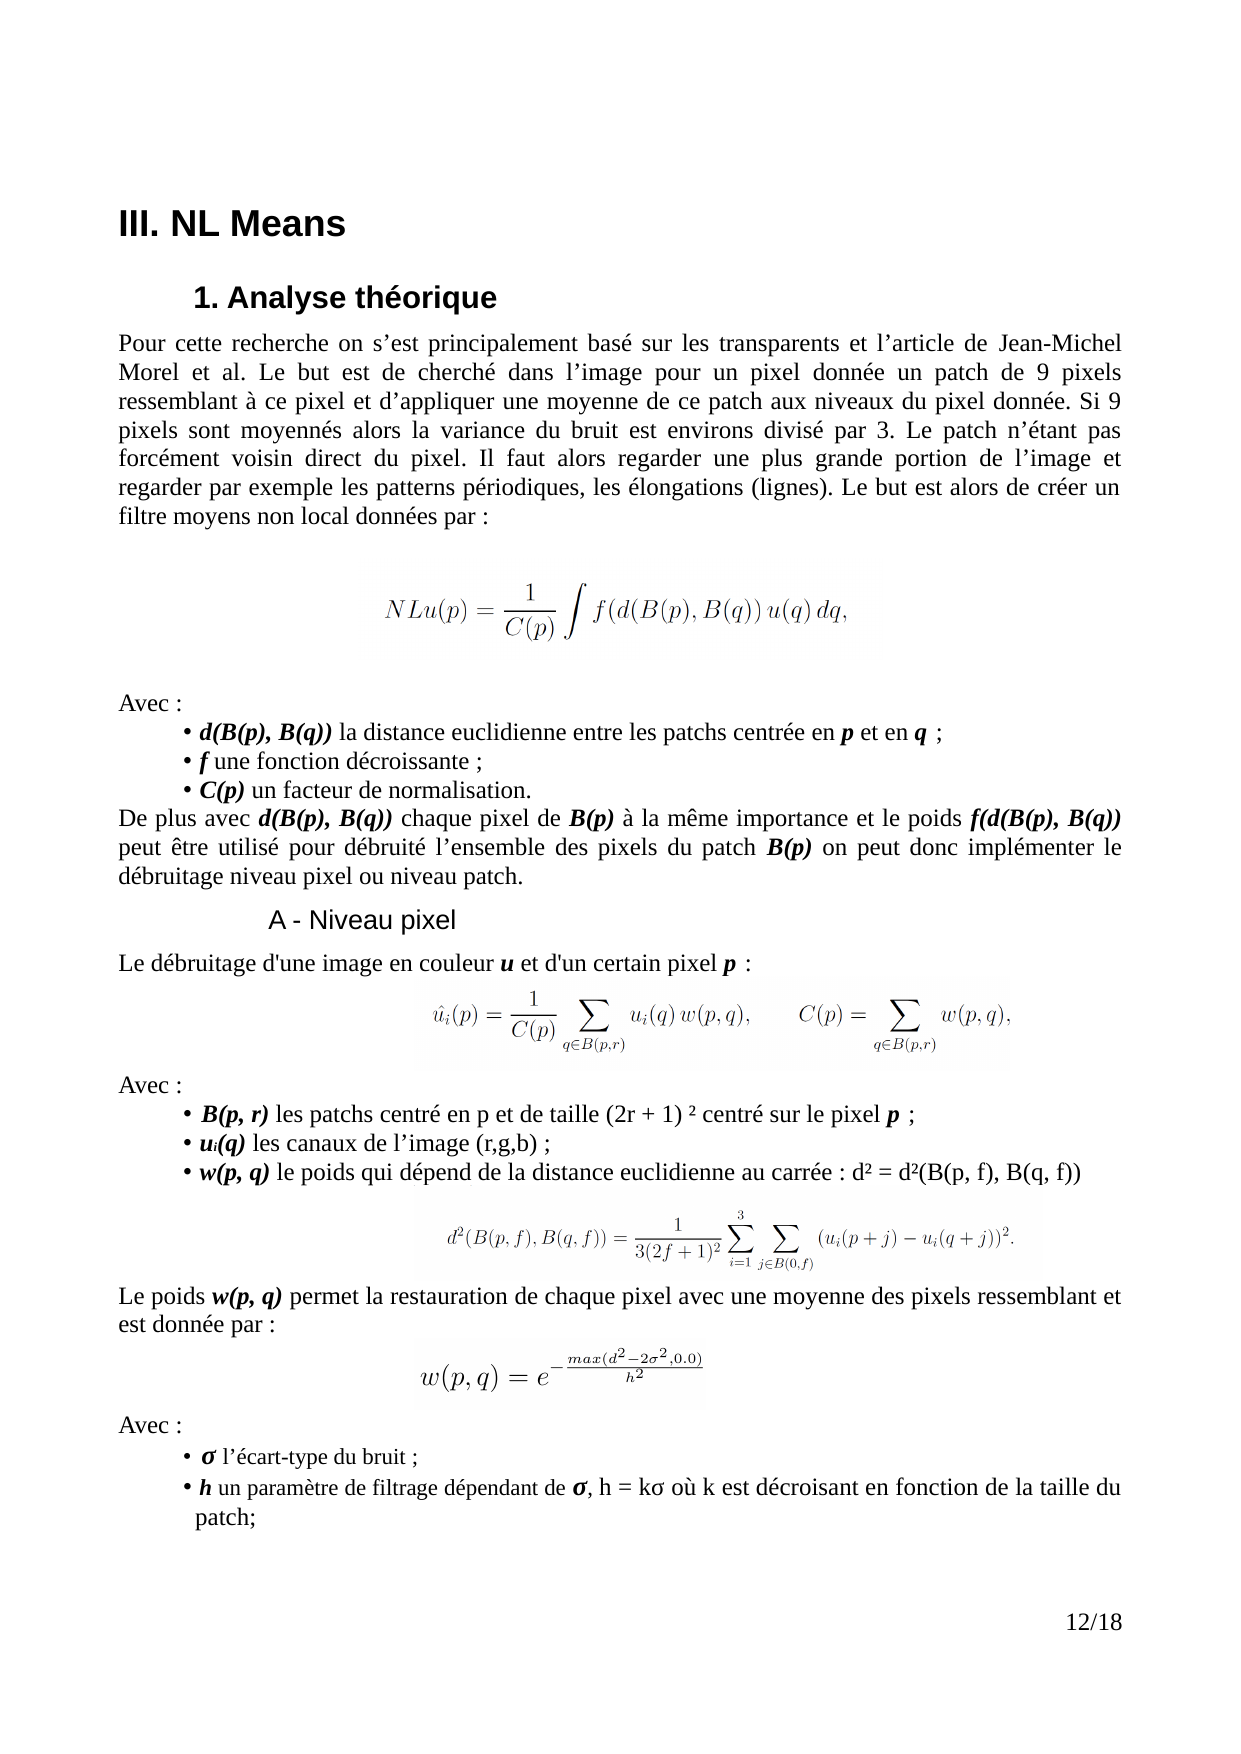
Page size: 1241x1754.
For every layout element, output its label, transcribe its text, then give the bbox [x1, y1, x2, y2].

subtitle III. NL Means [118, 201, 1122, 244]
text Le débruitage d'une image en couleur u et d'un certain pixel p : [118, 948, 1122, 977]
text De plus avec d(B(p), B(q)) chaque pixel de B(p) à la même importance et le poids f(d(B(p), B(q)) peut être utilisé pour débruité l’ensemble des pixels du patch B(p) on peut donc implémenter le débruitage niveau pixel ou niveau patch. [118, 803, 1122, 890]
text Avec : [118, 1411, 1122, 1439]
subtitle A - Niveau pixel [118, 904, 1122, 936]
text Pour cette recherche on s’est principalement basé sur les transparents et l’article de Jean-Michel Morel et al. Le but est de cherché dans l’image pour un pixel donnée un patch de 9 pixels ressemblant à ce pixel et d’appliquer une moyenne de ce patch aux niveaux du pixel donnée. Si 9 pixels sont moyennés alors la variance du bruit est environs divisé par 3. Le patch n’étant pas forcément voisin direct du pixel. Il faut alors regarder une plus grande portion de l’image et regarder par exemple les patterns périodiques, les élongations (lignes). Le but est alors de créer un filtre moyens non local données par : [118, 328, 1122, 530]
list w(p, q) le poids qui dépend de la distance euclidienne au carrée : d² = d²(B(p, f), B(q, f)) [183, 1157, 1122, 1186]
picture [413, 1338, 707, 1410]
picture [413, 976, 1011, 1071]
list C(p) un facteur de normalisation. [177, 775, 1122, 803]
list d(B(p), B(q)) la distance euclidienne entre les patchs centrée en p et en q ; [177, 717, 1122, 746]
picture [357, 558, 883, 660]
list B(p, r) les patchs centré en p et de taille (2r + 1) ² centré sur le pixel p ; [183, 1099, 1122, 1128]
list h un paramètre de filtrage dépendant de σ, h = kσ où k est décroisant en fonction de la taille du patch; [183, 1470, 1122, 1530]
list f une fonction décroissante ; [177, 746, 1122, 775]
subtitle 1. Analyse théorique [118, 277, 1122, 316]
text Le poids w(p, q) permet la restauration de chaque pixel avec une moyenne des pixels ressemblant et est donnée par : [118, 1281, 1122, 1338]
list σ l’écart-type du bruit ; [183, 1439, 1122, 1470]
text Avec : [118, 688, 1122, 717]
picture [413, 1185, 1044, 1281]
text Avec : [118, 1071, 1122, 1099]
list ui(q) les canaux de l’image (r,g,b) ; [183, 1128, 1122, 1157]
